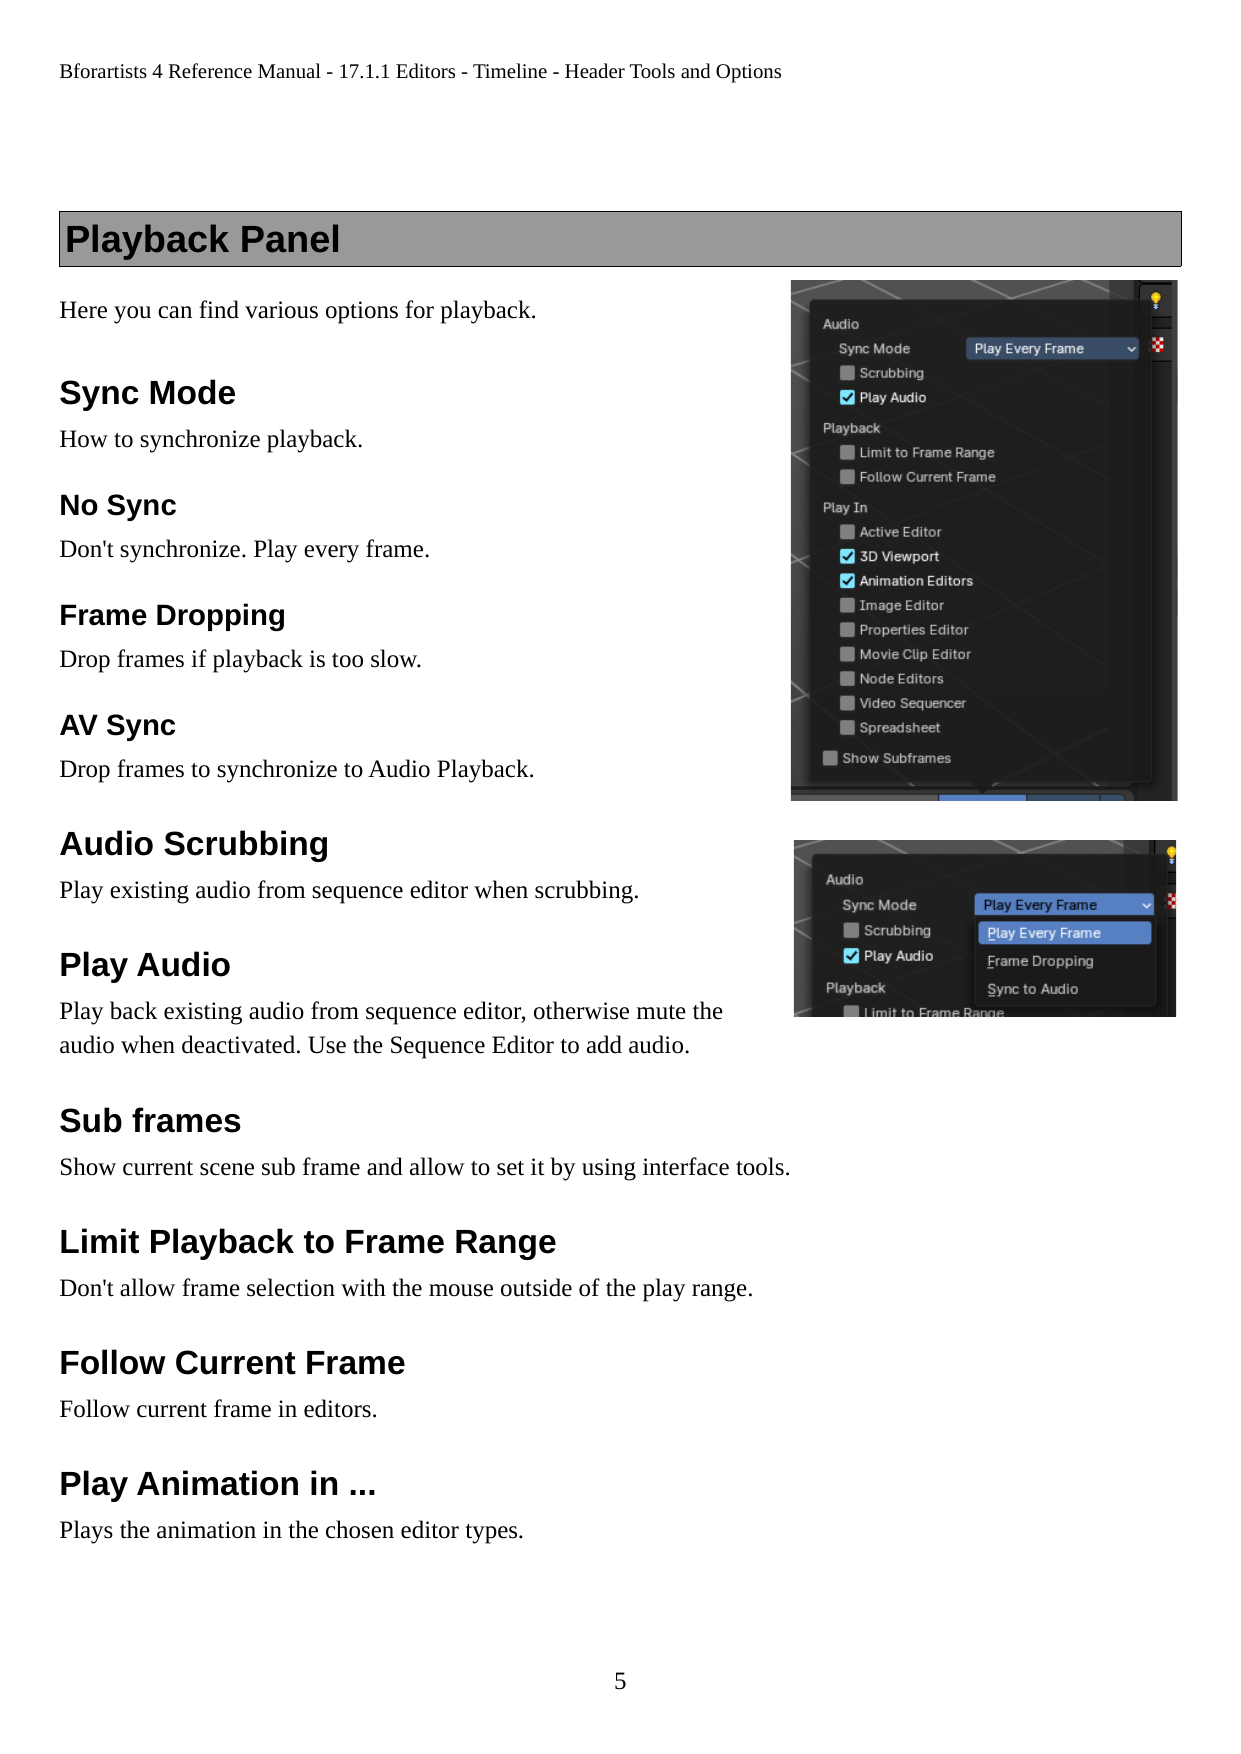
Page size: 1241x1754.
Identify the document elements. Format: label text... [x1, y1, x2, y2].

subtitle Sub frames [59, 1100, 1181, 1139]
text Drop frames to synchronize to Audio Playback. [59, 754, 790, 783]
text Show current scene sub frame and allow to set it by using interface tools. [59, 1152, 1181, 1180]
picture [793, 840, 1177, 1017]
text Drop frames if playback is too slow. [59, 644, 790, 673]
subtitle Frame Dropping [59, 598, 790, 632]
text Plays the animation in the chosen editor types. [59, 1515, 1181, 1543]
subtitle Play Animation in ... [59, 1463, 1181, 1502]
text Don't allow frame selection with the mouse outside of the play range. [59, 1273, 1181, 1301]
table_header Playback Panel [60, 212, 1181, 266]
subtitle No Sync [59, 488, 790, 522]
picture [790, 280, 1178, 801]
subtitle Limit Playback to Frame Range [59, 1221, 1181, 1260]
text How to synchronize playback. [59, 424, 790, 453]
subtitle Follow Current Frame [59, 1342, 1181, 1381]
subtitle Play Audio [59, 945, 793, 983]
text Here you can find various options for playback. [59, 295, 790, 323]
subtitle Audio Scrubbing [59, 824, 1181, 862]
text Play back existing audio from sequence editor, otherwise mute the audio when deactivated. Use the Sequence Editor to add audio. [59, 996, 1181, 1059]
text Don't synchronize. Play every frame. [59, 534, 790, 563]
subtitle AV Sync [59, 708, 790, 741]
text Follow current frame in editors. [59, 1394, 1181, 1422]
text Play existing audio from sequence editor when scrubbing. [59, 875, 793, 904]
subtitle Sync Mode [59, 373, 790, 412]
